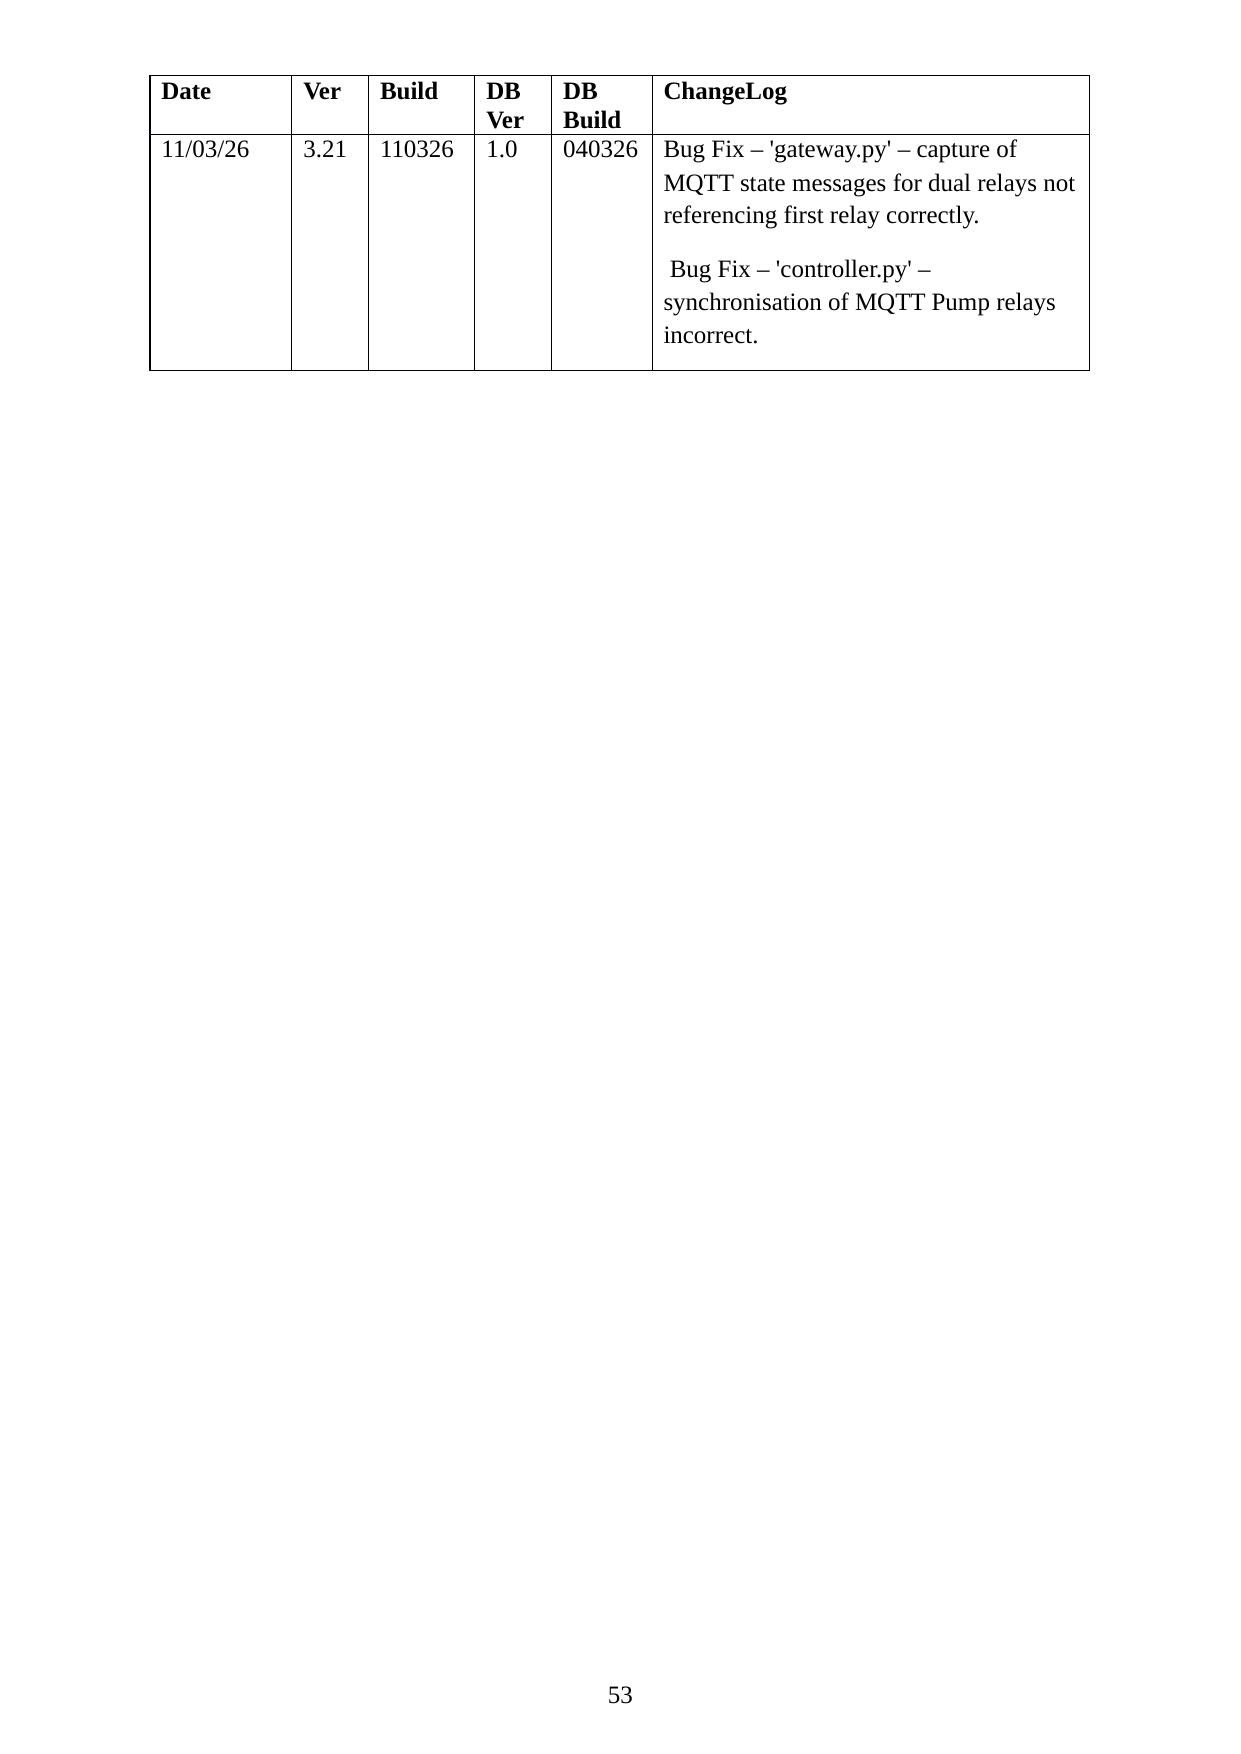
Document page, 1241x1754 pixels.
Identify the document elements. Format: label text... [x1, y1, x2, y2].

table_cell 110326 [369, 135, 474, 370]
table_header Build [369, 76, 474, 133]
table_header Date [151, 76, 291, 133]
table_cell Bug Fix – 'gateway.py' – capture of MQTT state messages for dual relays not referencing first relay correctly. Bug Fix – 'controller.py' – synchronisation of MQTT Pump relays incorrect. [653, 135, 1089, 370]
table_cell 040326 [552, 135, 652, 370]
table_cell 3.21 [292, 135, 368, 370]
table_cell 1.0 [475, 135, 551, 370]
table_cell 11/03/26 [151, 135, 291, 370]
table_header ChangeLog [653, 76, 1089, 133]
table_header DB Build [552, 76, 652, 133]
table_header DB Ver [475, 76, 551, 133]
table_header Ver [292, 76, 368, 133]
